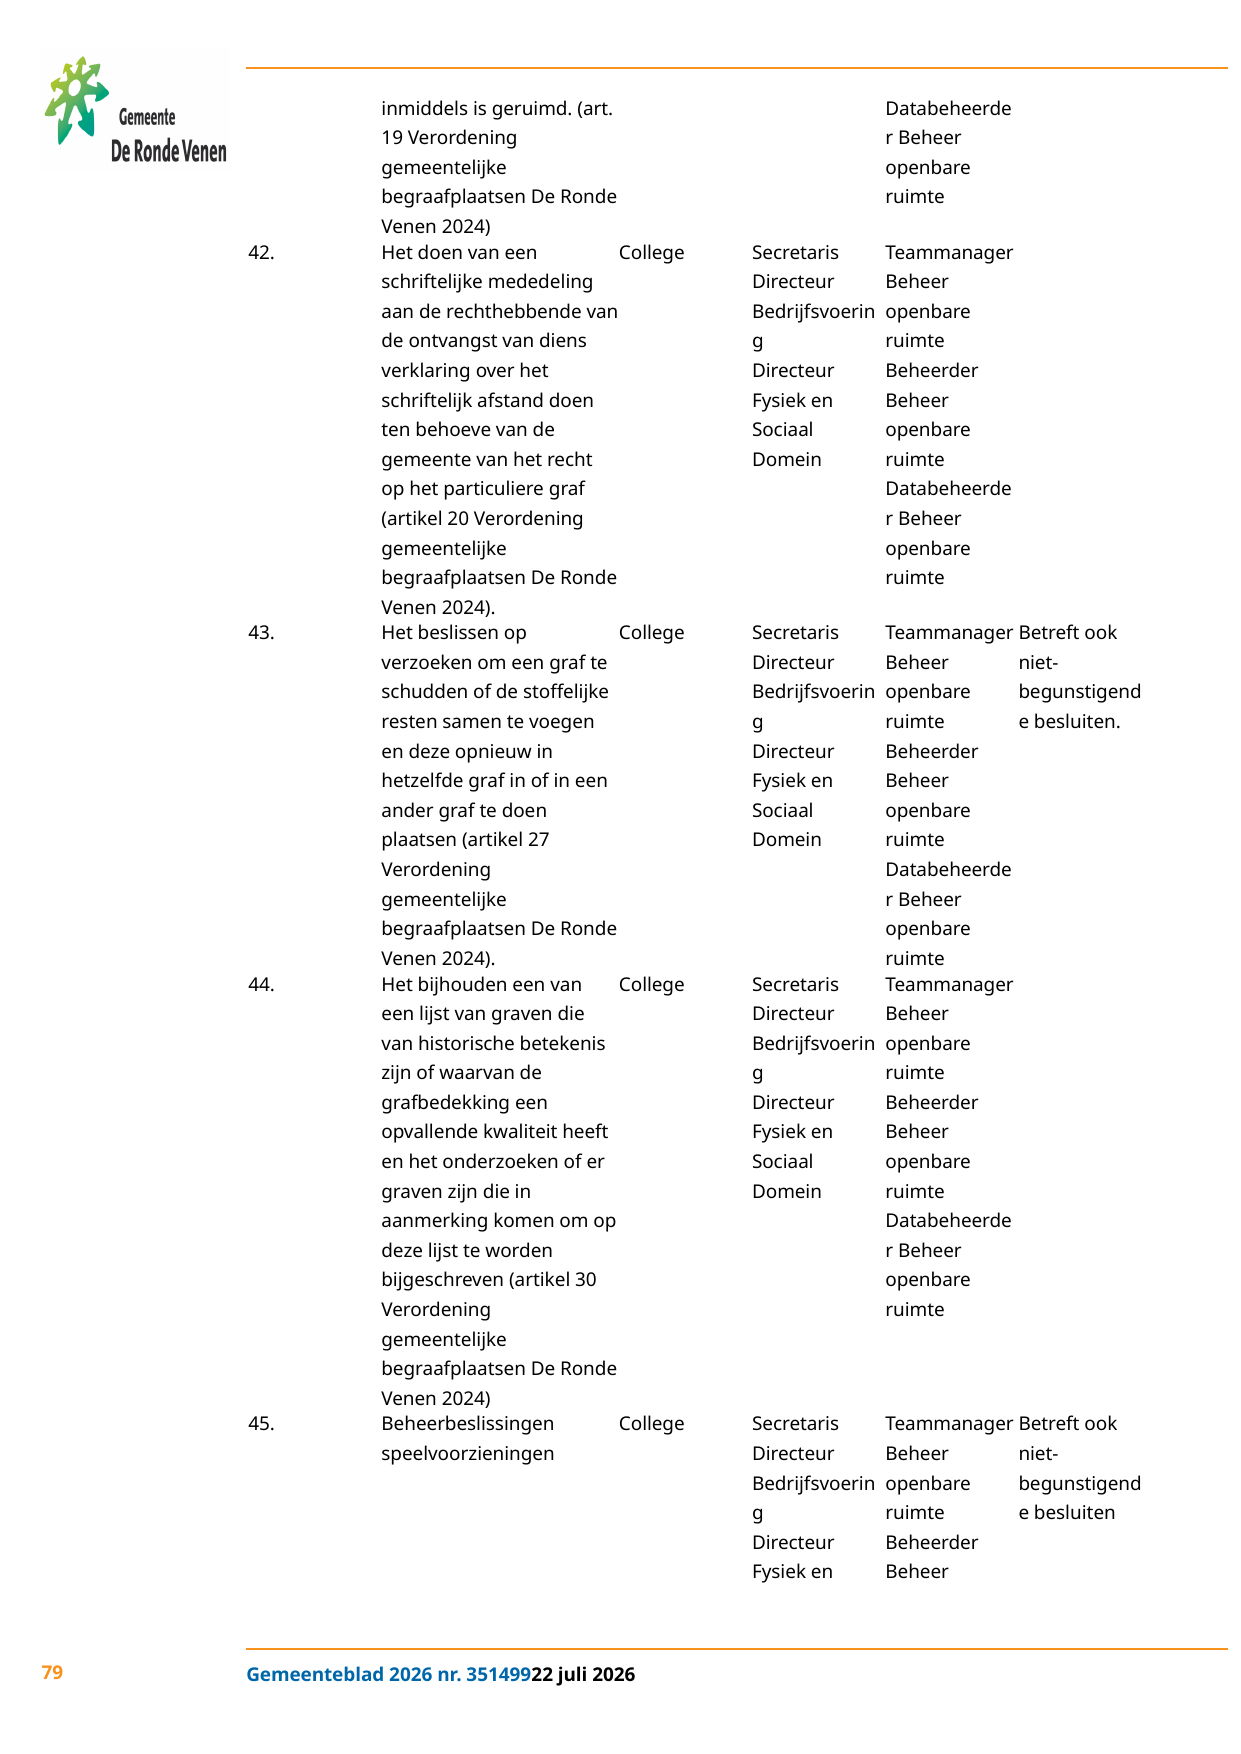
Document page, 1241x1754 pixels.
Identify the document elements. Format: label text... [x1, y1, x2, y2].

table_cell College [619, 239, 752, 619]
table_cell Teammanager Beheer openbare ruimte Beheerder Beheer openbare ruimte Databeheerder Beheer openbare ruimte [885, 620, 1018, 971]
table_cell 43. [248, 620, 381, 971]
table_cell College [619, 971, 752, 1411]
table_cell inmiddels is geruimd. (art. 19 Verordening gemeentelijke begraafplaatsen De Ronde Venen 2024) [381, 95, 619, 239]
table_cell 42. [248, 239, 381, 619]
table_cell [752, 95, 885, 239]
table_cell Betreft ook niet-begunstigende besluiten. [1018, 620, 1152, 971]
table_cell Secretaris Directeur Bedrijfsvoering Directeur Fysiek en [752, 1411, 885, 1584]
table_cell [619, 95, 752, 239]
table_cell Databeheerder Beheer openbare ruimte [885, 95, 1018, 239]
table_cell Het doen van een schriftelijke mededeling aan de rechthebbende van de ontvangst van diens verklaring over het schriftelijk afstand doen ten behoeve van de gemeente van het recht op het particuliere graf (artikel 20 Verordening gemeentelijke begraafplaatsen De Ronde Venen 2024). [381, 239, 619, 619]
table_cell [1018, 239, 1152, 619]
table_cell [1018, 971, 1152, 1411]
table_cell Secretaris Directeur Bedrijfsvoering Directeur Fysiek en Sociaal Domein [752, 971, 885, 1411]
table_cell Teammanager Beheer openbare ruimte Beheerder Beheer [885, 1411, 1018, 1584]
table_cell College [619, 620, 752, 971]
table_cell Het beslissen op verzoeken om een graf te schudden of de stoffelijke resten samen te voegen en deze opnieuw in hetzelfde graf in of in een ander graf te doen plaatsen (artikel 27 Verordening gemeentelijke begraafplaatsen De Ronde Venen 2024). [381, 620, 619, 971]
table_cell Teammanager Beheer openbare ruimte Beheerder Beheer openbare ruimte Databeheerder Beheer openbare ruimte [885, 971, 1018, 1411]
table_cell 45. [248, 1411, 381, 1584]
table_cell [1018, 95, 1152, 239]
table_cell Teammanager Beheer openbare ruimte Beheerder Beheer openbare ruimte Databeheerder Beheer openbare ruimte [885, 239, 1018, 619]
table_cell [248, 95, 381, 239]
table_cell Secretaris Directeur Bedrijfsvoering Directeur Fysiek en Sociaal Domein [752, 620, 885, 971]
table_cell Het bijhouden een van een lijst van graven die van historische betekenis zijn of waarvan de grafbedekking een opvallende kwaliteit heeft en het onderzoeken of er graven zijn die in aanmerking komen om op deze lijst te worden bijgeschreven (artikel 30 Verordening gemeentelijke begraafplaatsen De Ronde Venen 2024) [381, 971, 619, 1411]
table_cell Secretaris Directeur Bedrijfsvoering Directeur Fysiek en Sociaal Domein [752, 239, 885, 619]
table_cell 44. [248, 971, 381, 1411]
picture [41, 47, 231, 172]
table_cell Beheerbeslissingen speelvoorzieningen [381, 1411, 619, 1584]
table_cell College [619, 1411, 752, 1584]
table_cell Betreft ook niet-begunstigende besluiten [1018, 1411, 1152, 1584]
